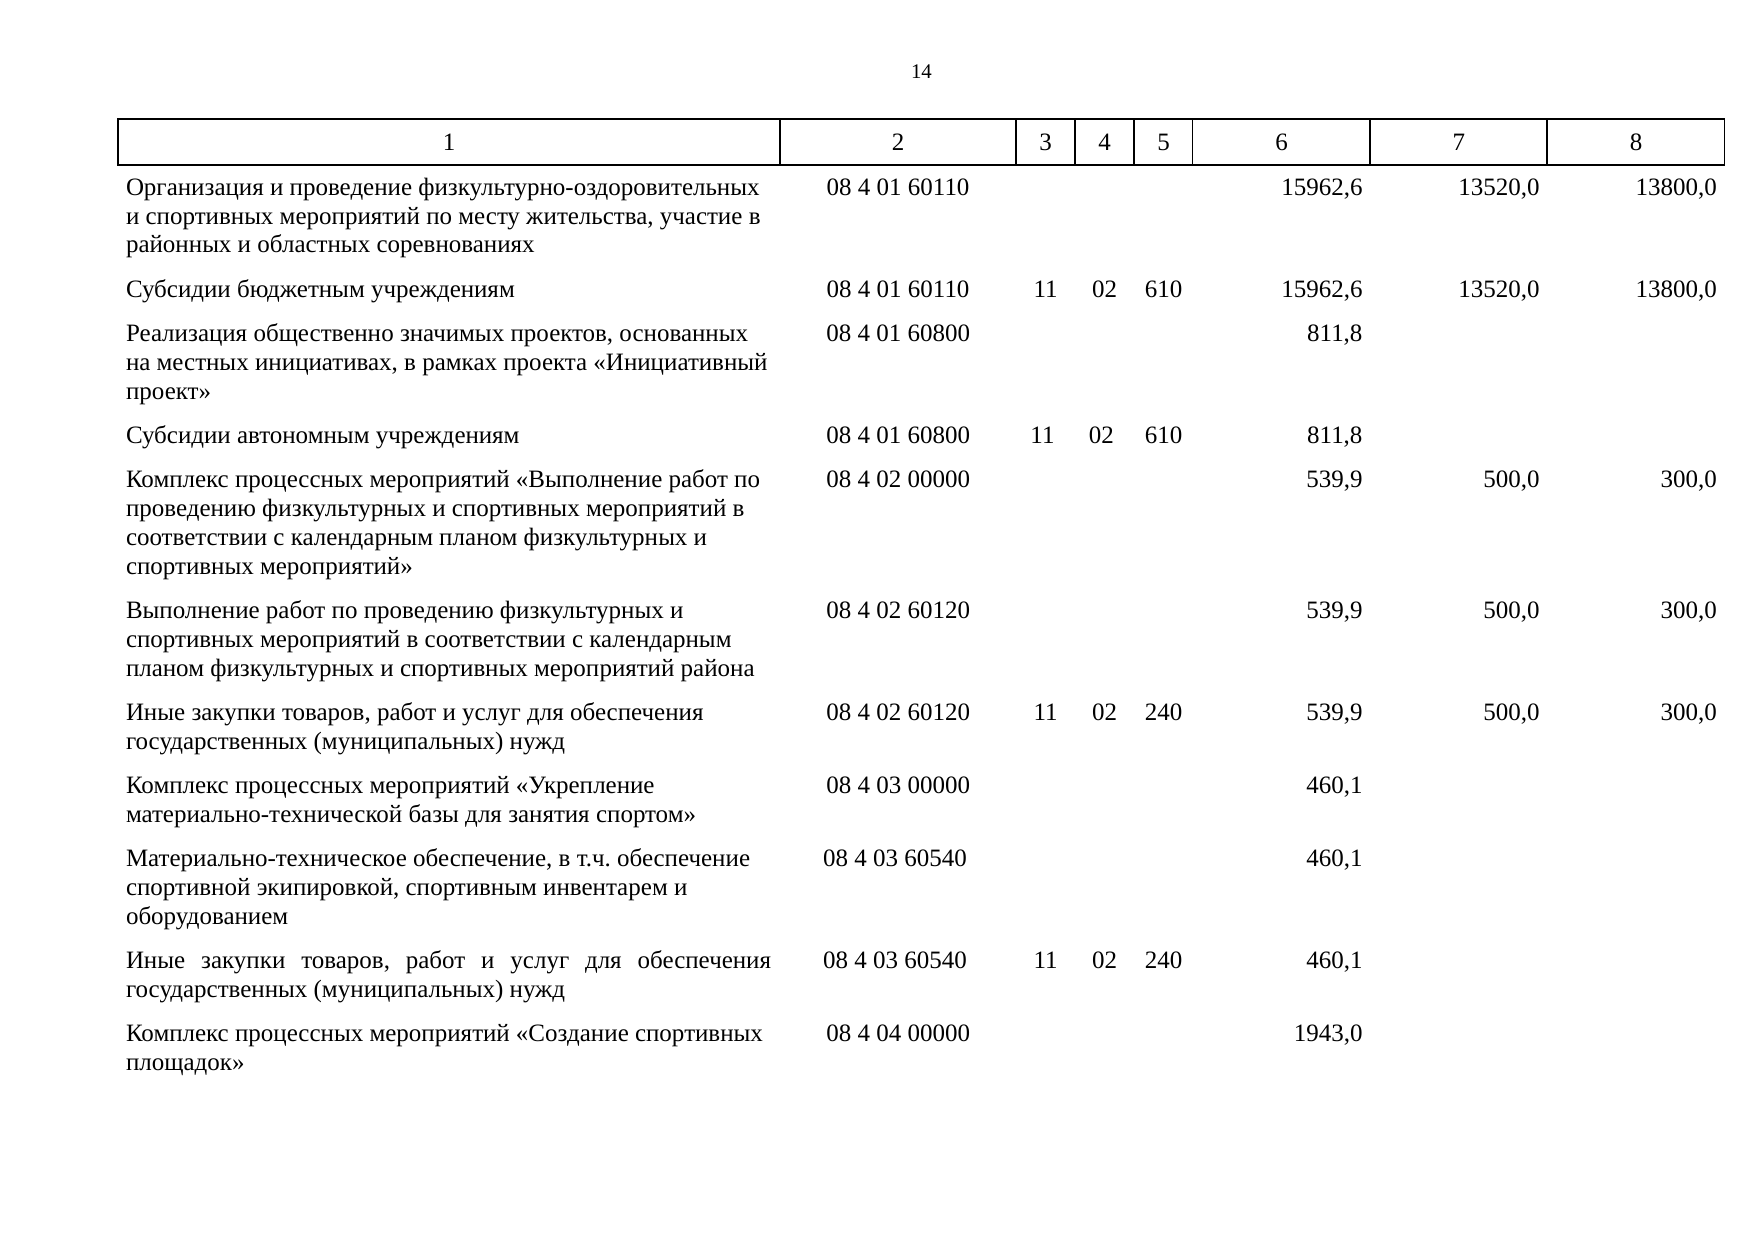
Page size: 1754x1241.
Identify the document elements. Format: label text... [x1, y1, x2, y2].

table_cell 539,9 [1193, 689, 1370, 762]
table_cell [1370, 310, 1547, 412]
table_cell 15962,6 [1193, 166, 1370, 266]
table_cell 08 4 02 60120 [780, 689, 1016, 762]
table_cell 11 [1016, 412, 1075, 457]
table_cell 811,8 [1193, 310, 1370, 412]
table_cell 02 [1075, 937, 1134, 1010]
table_cell [1547, 937, 1724, 1010]
table_cell 11 [1016, 266, 1075, 310]
table_cell 08 4 01 60800 [780, 412, 1016, 457]
table_header 4 [1083, 128, 1126, 156]
table_cell [1016, 457, 1075, 587]
table_cell 300,0 [1547, 587, 1724, 689]
table_cell 02 [1075, 266, 1134, 310]
table_cell 240 [1134, 689, 1193, 762]
table_cell [1134, 1010, 1193, 1083]
table_cell [1075, 457, 1134, 587]
table_cell 300,0 [1547, 457, 1724, 587]
table_cell 13520,0 [1370, 166, 1547, 266]
table_cell [1370, 762, 1547, 835]
table_header [1193, 120, 1369, 164]
table_cell [1547, 1010, 1724, 1083]
table_header 2 [788, 128, 1008, 156]
table_cell [1016, 835, 1075, 937]
table_cell [1547, 310, 1724, 412]
table_cell 08 4 02 00000 [780, 457, 1016, 587]
table_cell [1075, 310, 1134, 412]
table_cell [1016, 310, 1075, 412]
table_cell 610 [1134, 412, 1193, 457]
table_cell [1134, 762, 1193, 835]
table_cell 08 4 04 00000 [780, 1010, 1016, 1083]
table_cell 610 [1134, 266, 1193, 310]
table_cell 08 4 03 00000 [780, 762, 1016, 835]
table_cell [1134, 835, 1193, 937]
table_cell 02 [1075, 412, 1134, 457]
table_cell Субсидии бюджетным учреждениям [118, 266, 780, 310]
table_header [1017, 120, 1074, 164]
table_header 1 [126, 128, 772, 156]
table_header [1371, 120, 1546, 164]
table_cell [1370, 835, 1547, 937]
table_header 3 [1024, 128, 1067, 156]
table_cell Комплекс процессных мероприятий «Укрепление материально-технической базы для занятия спортом» [118, 762, 780, 835]
table_cell 02 [1075, 689, 1134, 762]
table_cell [1547, 412, 1724, 457]
table_cell [1075, 587, 1134, 689]
table_cell 539,9 [1193, 457, 1370, 587]
table_header 8 [1555, 128, 1716, 156]
table_header [1076, 120, 1133, 164]
table_cell 539,9 [1193, 587, 1370, 689]
table_cell [1075, 835, 1134, 937]
table_cell [1016, 1010, 1075, 1083]
table_cell 08 4 01 60110 [780, 266, 1016, 310]
table_cell [1547, 835, 1724, 937]
table_header [1135, 120, 1192, 164]
table_cell Комплекс процессных мероприятий «Создание спортивных площадок» [118, 1010, 780, 1083]
table_cell 08 4 02 60120 [780, 587, 1016, 689]
table_cell 11 [1016, 689, 1075, 762]
table_cell Выполнение работ по проведению физкультурных и спортивных мероприятий в соответствии с календарным планом физкультурных и спортивных мероприятий района [118, 587, 780, 689]
table_header 5 [1142, 128, 1185, 156]
table_cell [1370, 412, 1547, 457]
table_cell Субсидии автономным учреждениям [118, 412, 780, 457]
table_cell [1134, 310, 1193, 412]
table_cell [1370, 937, 1547, 1010]
table_cell 460,1 [1193, 762, 1370, 835]
table_cell [1075, 166, 1134, 266]
table_header 7 [1378, 128, 1539, 156]
table_cell 11 [1016, 937, 1075, 1010]
table_cell Иные закупки товаров, работ и услуг для обеспечения государственных (муниципальных) нужд [118, 937, 780, 1010]
table_cell Материально-техническое обеспечение, в т.ч. обеспечение спортивной экипировкой, спортивным инвентарем и оборудованием [118, 835, 780, 937]
table_cell 15962,6 [1193, 266, 1370, 310]
table_cell [1075, 1010, 1134, 1083]
table_cell 08 4 03 60540 [780, 937, 1016, 1010]
table_cell 500,0 [1370, 587, 1547, 689]
table_cell [1370, 1010, 1547, 1083]
table_cell 500,0 [1370, 689, 1547, 762]
table_cell [1075, 762, 1134, 835]
table_cell 460,1 [1193, 937, 1370, 1010]
table_cell Реализация общественно значимых проектов, основанных на местных инициативах, в рамках проекта «Инициативный проект» [118, 310, 780, 412]
table_cell 08 4 03 60540 [780, 835, 1016, 937]
table_header 6 [1201, 128, 1362, 156]
table_cell 500,0 [1370, 457, 1547, 587]
table_cell 300,0 [1547, 689, 1724, 762]
table_cell 08 4 01 60110 [780, 166, 1016, 266]
table_cell Комплекс процессных мероприятий «Выполнение работ по проведению физкультурных и спортивных мероприятий в соответствии с календарным планом физкультурных и спортивных мероприятий» [118, 457, 780, 587]
table_cell 460,1 [1193, 835, 1370, 937]
table_cell [1134, 587, 1193, 689]
table_cell 08 4 01 60800 [780, 310, 1016, 412]
table_header [1548, 120, 1724, 164]
table_cell 240 [1134, 937, 1193, 1010]
table_cell [1134, 166, 1193, 266]
table_cell [1134, 457, 1193, 587]
table_cell 1943,0 [1193, 1010, 1370, 1083]
table_cell [1016, 762, 1075, 835]
table_cell Организация и проведение физкультурно-оздоровительных и спортивных мероприятий по месту жительства, участие в районных и областных соревнованиях [118, 166, 780, 266]
table_cell Иные закупки товаров, работ и услуг для обеспечения государственных (муниципальных) нужд [118, 689, 780, 762]
table_cell 13800,0 [1547, 166, 1724, 266]
table_cell [1016, 587, 1075, 689]
table_header [781, 120, 1015, 164]
table_cell [1016, 166, 1075, 266]
table_cell 13520,0 [1370, 266, 1547, 310]
table_cell 811,8 [1193, 412, 1370, 457]
table_cell 13800,0 [1547, 266, 1724, 310]
table_cell [1547, 762, 1724, 835]
table_header [119, 120, 779, 164]
